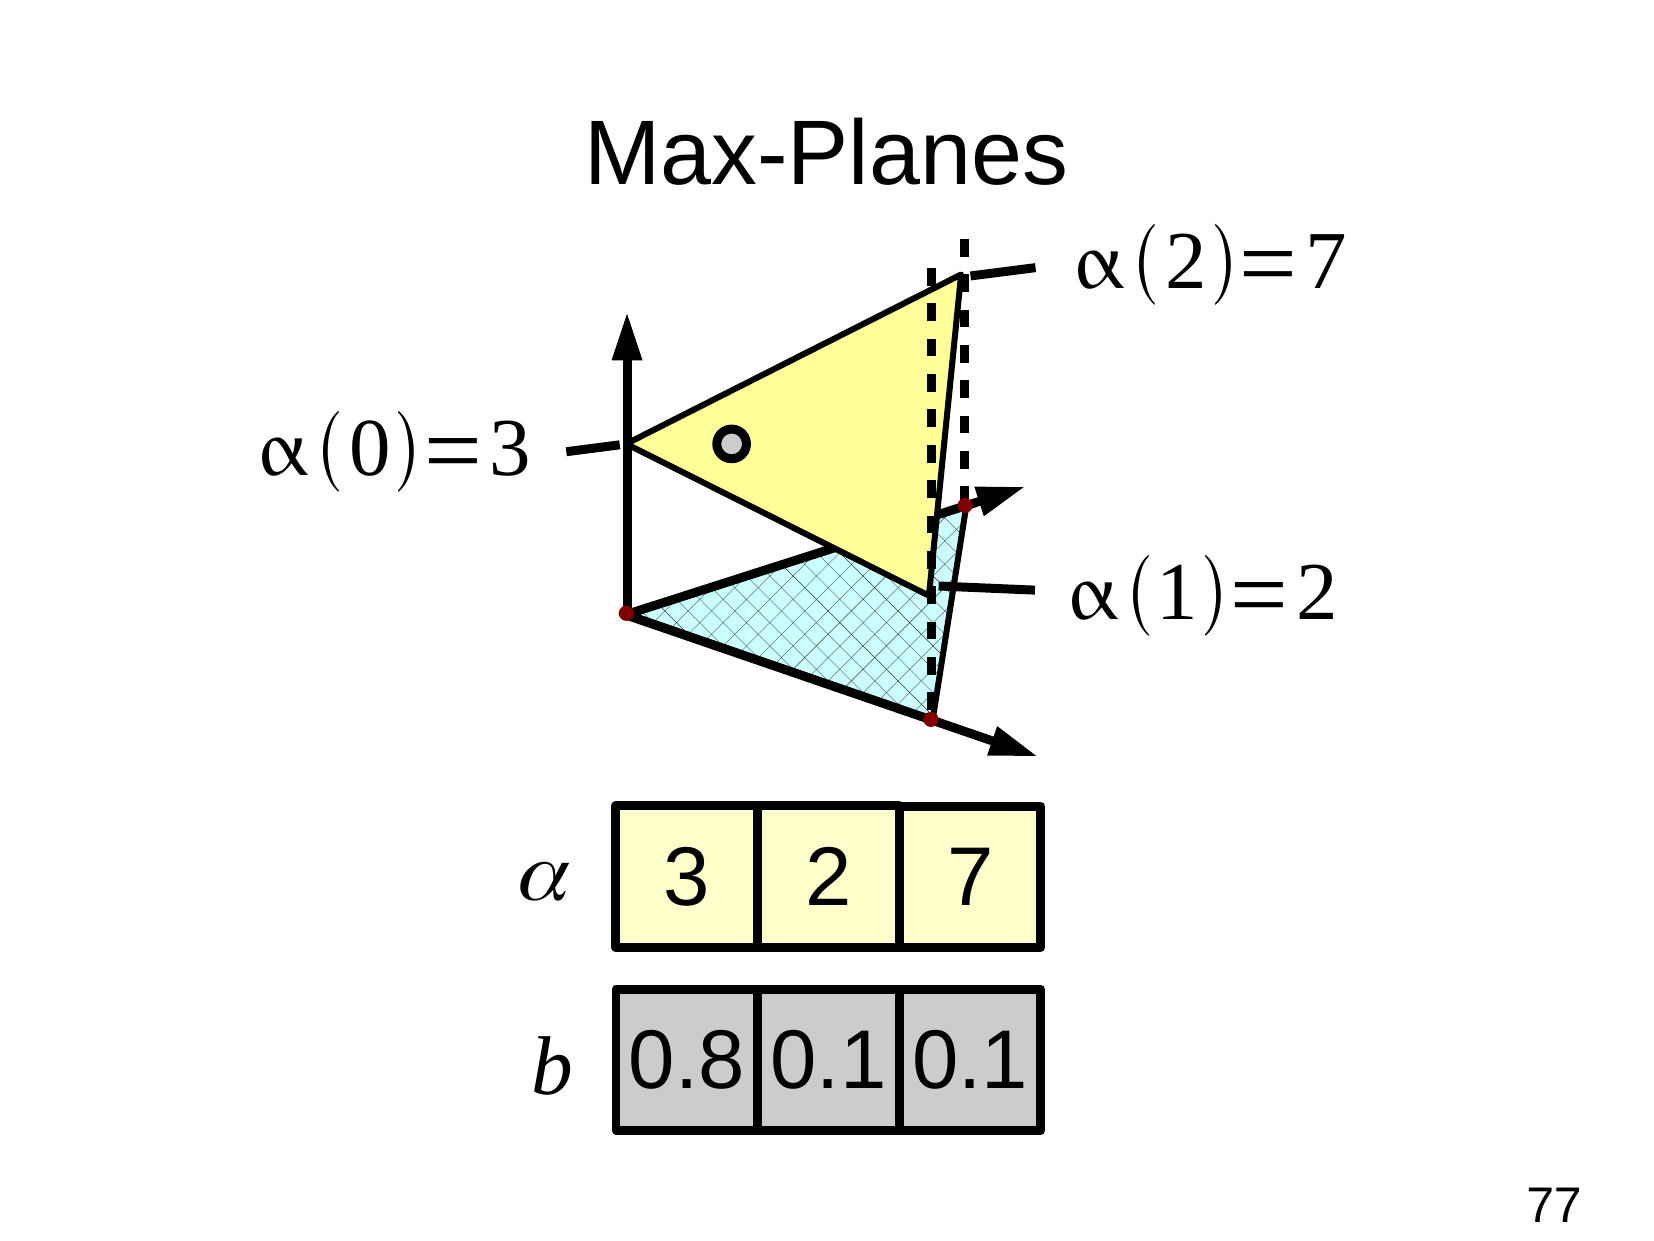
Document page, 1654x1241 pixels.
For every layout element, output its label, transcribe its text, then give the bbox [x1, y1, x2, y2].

text_box b [516, 1012, 587, 1120]
chart [252, 401, 536, 496]
text_box α [498, 835, 581, 934]
text_box 0.8 [616, 989, 757, 1131]
text_box 3 [615, 805, 757, 948]
text_box 0.1 [757, 989, 899, 1131]
text_box 2 [757, 805, 900, 948]
text_box 7 [899, 806, 1041, 948]
title Max-Planes [82, 49, 1571, 257]
chart [1062, 545, 1344, 640]
text_box [618, 605, 634, 621]
text_box 0.1 [899, 989, 1041, 1131]
text_box [626, 274, 973, 728]
chart [1068, 214, 1353, 309]
